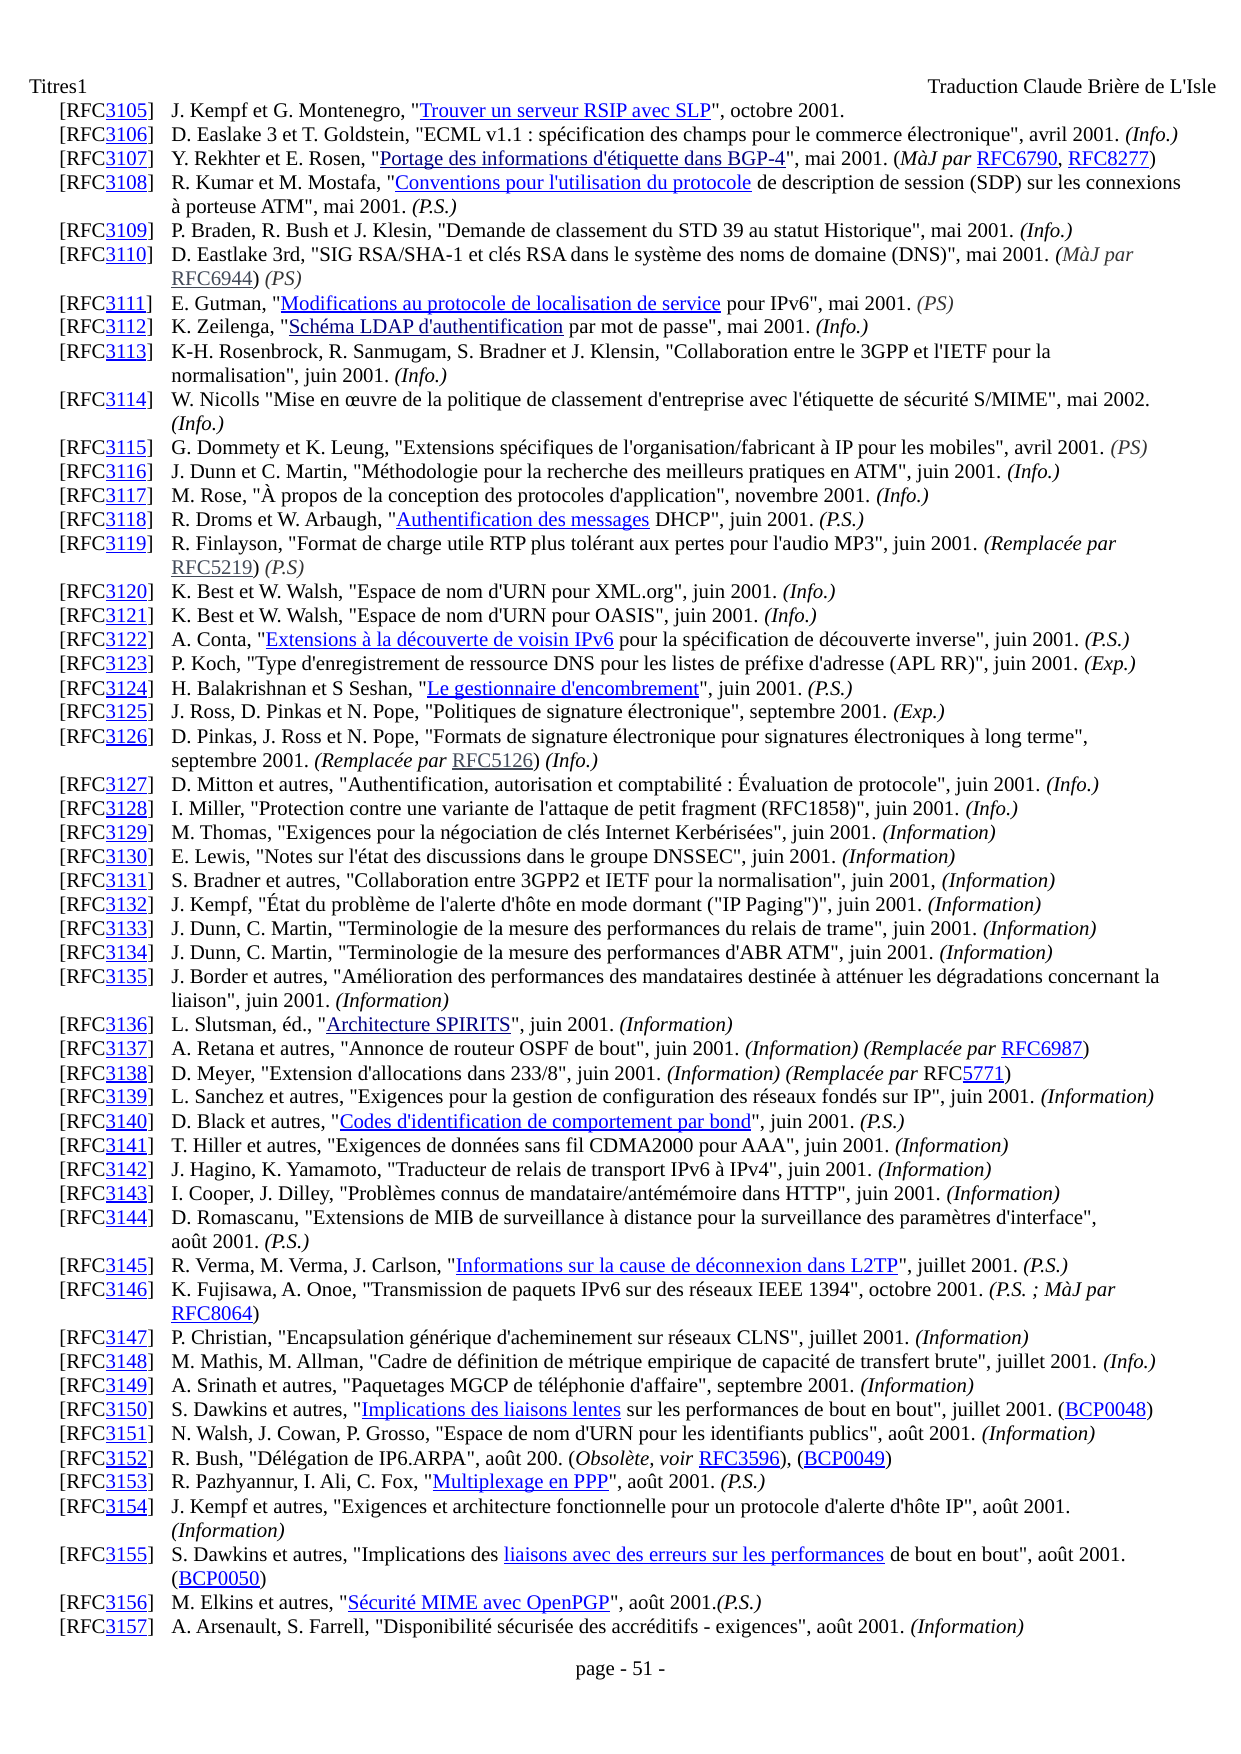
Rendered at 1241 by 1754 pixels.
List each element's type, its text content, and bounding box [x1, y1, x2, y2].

text [RFC3147] P. Christian, "Encapsulation générique d'acheminement sur réseaux CLNS", juillet 2001. (Information) [59, 1325, 1181, 1349]
text [RFC3135] J. Border et autres, "Amélioration des performances des mandataires destinée à atténuer les dégradations concernant la liaison", juin 2001. (Information) [59, 964, 1181, 1012]
text [RFC3136] L. Slutsman, éd., "Architecture SPIRITS", juin 2001. (Information) [59, 1012, 1181, 1036]
text [RFC3116] J. Dunn et C. Martin, "Méthodologie pour la recherche des meilleurs pratiques en ATM", juin 2001. (Info.) [59, 459, 1181, 483]
text [RFC3131] S. Bradner et autres, "Collaboration entre 3GPP2 et IETF pour la normalisation", juin 2001, (Information) [59, 868, 1181, 892]
text [RFC3149] A. Srinath et autres, "Paquetages MGCP de téléphonie d'affaire", septembre 2001. (Information) [59, 1373, 1181, 1397]
text [RFC3119] R. Finlayson, "Format de charge utile RTP plus tolérant aux pertes pour l'audio MP3", juin 2001. (Remplacée par RFC5219) (P.S) [59, 531, 1181, 579]
text [RFC3117] M. Rose, "À propos de la conception des protocoles d'application", novembre 2001. (Info.) [59, 483, 1181, 507]
text [RFC3122] A. Conta, "Extensions à la découverte de voisin IPv6 pour la spécification de découverte inverse", juin 2001. (P.S.) [59, 627, 1181, 651]
text [RFC3121] K. Best et W. Walsh, "Espace de nom d'URN pour OASIS", juin 2001. (Info.) [59, 603, 1181, 627]
text [RFC3156] M. Elkins et autres, "Sécurité MIME avec OpenPGP", août 2001.(P.S.) [59, 1590, 1181, 1614]
text [RFC3138] D. Meyer, "Extension d'allocations dans 233/8", juin 2001. (Information) (Remplacée par RFC5771) [59, 1060, 1181, 1084]
text [RFC3139] L. Sanchez et autres, "Exigences pour la gestion de configuration des réseaux fondés sur IP", juin 2001. (Information) [59, 1084, 1181, 1108]
text [RFC3115] G. Dommety et K. Leung, "Extensions spécifiques de l'organisation/fabricant à IP pour les mobiles", avril 2001. (PS) [59, 435, 1181, 459]
text [RFC3142] J. Hagino, K. Yamamoto, "Traducteur de relais de transport IPv6 à IPv4", juin 2001. (Information) [59, 1157, 1181, 1181]
text [RFC3150] S. Dawkins et autres, "Implications des liaisons lentes sur les performances de bout en bout", juillet 2001. (BCP0048) [59, 1397, 1181, 1421]
text [RFC3112] K. Zeilenga, "Schéma LDAP d'authentification par mot de passe", mai 2001. (Info.) [59, 314, 1181, 338]
text [RFC3107] Y. Rekhter et E. Rosen, "Portage des informations d'étiquette dans BGP-4", mai 2001. (MàJ par RFC6790, RFC8277) [59, 146, 1181, 170]
text [RFC3106] D. Easlake 3 et T. Goldstein, "ECML v1.1 : spécification des champs pour le commerce électronique", avril 2001. (Info.) [59, 122, 1181, 146]
text [RFC3143] I. Cooper, J. Dilley, "Problèmes connus de mandataire/antémémoire dans HTTP", juin 2001. (Information) [59, 1181, 1181, 1205]
text [RFC3151] N. Walsh, J. Cowan, P. Grosso, "Espace de nom d'URN pour les identifiants publics", août 2001. (Information) [59, 1421, 1181, 1445]
text [RFC3157] A. Arsenault, S. Farrell, "Disponibilité sécurisée des accréditifs - exigences", août 2001. (Information) [59, 1614, 1181, 1638]
text [RFC3155] S. Dawkins et autres, "Implications des liaisons avec des erreurs sur les performances de bout en bout", août 2001. (BCP0050) [59, 1542, 1181, 1590]
text [RFC3129] M. Thomas, "Exigences pour la négociation de clés Internet Kerbérisées", juin 2001. (Information) [59, 820, 1181, 844]
text [RFC3123] P. Koch, "Type d'enregistrement de ressource DNS pour les listes de préfixe d'adresse (APL RR)", juin 2001. (Exp.) [59, 651, 1181, 675]
text [RFC3127] D. Mitton et autres, "Authentification, autorisation et comptabilité : Évaluation de protocole", juin 2001. (Info.) [59, 772, 1181, 796]
text [RFC3154] J. Kempf et autres, "Exigences et architecture fonctionnelle pour un protocole d'alerte d'hôte IP", août 2001. (Information) [59, 1493, 1181, 1542]
text [RFC3125] J. Ross, D. Pinkas et N. Pope, "Politiques de signature électronique", septembre 2001. (Exp.) [59, 699, 1181, 723]
text [RFC3144] D. Romascanu, "Extensions de MIB de surveillance à distance pour la surveillance des paramètres d'interface", août 2001. (P.S.) [59, 1205, 1181, 1253]
text [RFC3137] A. Retana et autres, "Annonce de routeur OSPF de bout", juin 2001. (Information) (Remplacée par RFC6987) [59, 1036, 1181, 1060]
text [RFC3128] I. Miller, "Protection contre une variante de l'attaque de petit fragment (RFC1858)", juin 2001. (Info.) [59, 796, 1181, 820]
text [RFC3133] J. Dunn, C. Martin, "Terminologie de la mesure des performances du relais de trame", juin 2001. (Information) [59, 916, 1181, 940]
text [RFC3141] T. Hiller et autres, "Exigences de données sans fil CDMA2000 pour AAA", juin 2001. (Information) [59, 1133, 1181, 1157]
text [RFC3109] P. Braden, R. Bush et J. Klesin, "Demande de classement du STD 39 au statut Historique", mai 2001. (Info.) [59, 218, 1181, 242]
text [RFC3124] H. Balakrishnan et S Seshan, "Le gestionnaire d'encombrement", juin 2001. (P.S.) [59, 675, 1181, 699]
text [RFC3140] D. Black et autres, "Codes d'identification de comportement par bond", juin 2001. (P.S.) [59, 1108, 1181, 1133]
text [RFC3132] J. Kempf, "État du problème de l'alerte d'hôte en mode dormant ("IP Paging")", juin 2001. (Information) [59, 892, 1181, 916]
text [RFC3148] M. Mathis, M. Allman, "Cadre de définition de métrique empirique de capacité de transfert brute", juillet 2001. (Info.) [59, 1349, 1181, 1373]
text [RFC3126] D. Pinkas, J. Ross et N. Pope, "Formats de signature électronique pour signatures électroniques à long terme", septembre 2001. (Remplacée par RFC5126) (Info.) [59, 723, 1181, 772]
text [RFC3111] E. Gutman, "Modifications au protocole de localisation de service pour IPv6", mai 2001. (PS) [59, 290, 1181, 314]
text [RFC3105] J. Kempf et G. Montenegro, "Trouver un serveur RSIP avec SLP", octobre 2001. [59, 98, 1181, 122]
text [RFC3145] R. Verma, M. Verma, J. Carlson, "Informations sur la cause de déconnexion dans L2TP", juillet 2001. (P.S.) [59, 1253, 1181, 1277]
text [RFC3130] E. Lewis, "Notes sur l'état des discussions dans le groupe DNSSEC", juin 2001. (Information) [59, 844, 1181, 868]
text [RFC3153] R. Pazhyannur, I. Ali, C. Fox, "Multiplexage en PPP", août 2001. (P.S.) [59, 1469, 1181, 1493]
text [RFC3108] R. Kumar et M. Mostafa, "Conventions pour l'utilisation du protocole de description de session (SDP) sur les connexions à porteuse ATM", mai 2001. (P.S.) [59, 170, 1181, 218]
text [RFC3113] K-H. Rosenbrock, R. Sanmugam, S. Bradner et J. Klensin, "Collaboration entre le 3GPP et l'IETF pour la normalisation", juin 2001. (Info.) [59, 338, 1181, 387]
text [RFC3134] J. Dunn, C. Martin, "Terminologie de la mesure des performances d'ABR ATM", juin 2001. (Information) [59, 940, 1181, 964]
text [RFC3152] R. Bush, "Délégation de IP6.ARPA", août 200. (Obsolète, voir RFC3596), (BCP0049) [59, 1445, 1181, 1469]
text [RFC3118] R. Droms et W. Arbaugh, "Authentification des messages DHCP", juin 2001. (P.S.) [59, 507, 1181, 531]
text [RFC3110] D. Eastlake 3rd, "SIG RSA/SHA-1 et clés RSA dans le système des noms de domaine (DNS)", mai 2001. (MàJ par RFC6944) (PS) [59, 242, 1181, 290]
text [RFC3114] W. Nicolls "Mise en œuvre de la politique de classement d'entreprise avec l'étiquette de sécurité S/MIME", mai 2002. (Info.) [59, 387, 1181, 435]
text [RFC3120] K. Best et W. Walsh, "Espace de nom d'URN pour XML.org", juin 2001. (Info.) [59, 579, 1181, 603]
text [RFC3146] K. Fujisawa, A. Onoe, "Transmission de paquets IPv6 sur des réseaux IEEE 1394", octobre 2001. (P.S. ; MàJ par RFC8064) [59, 1277, 1181, 1325]
